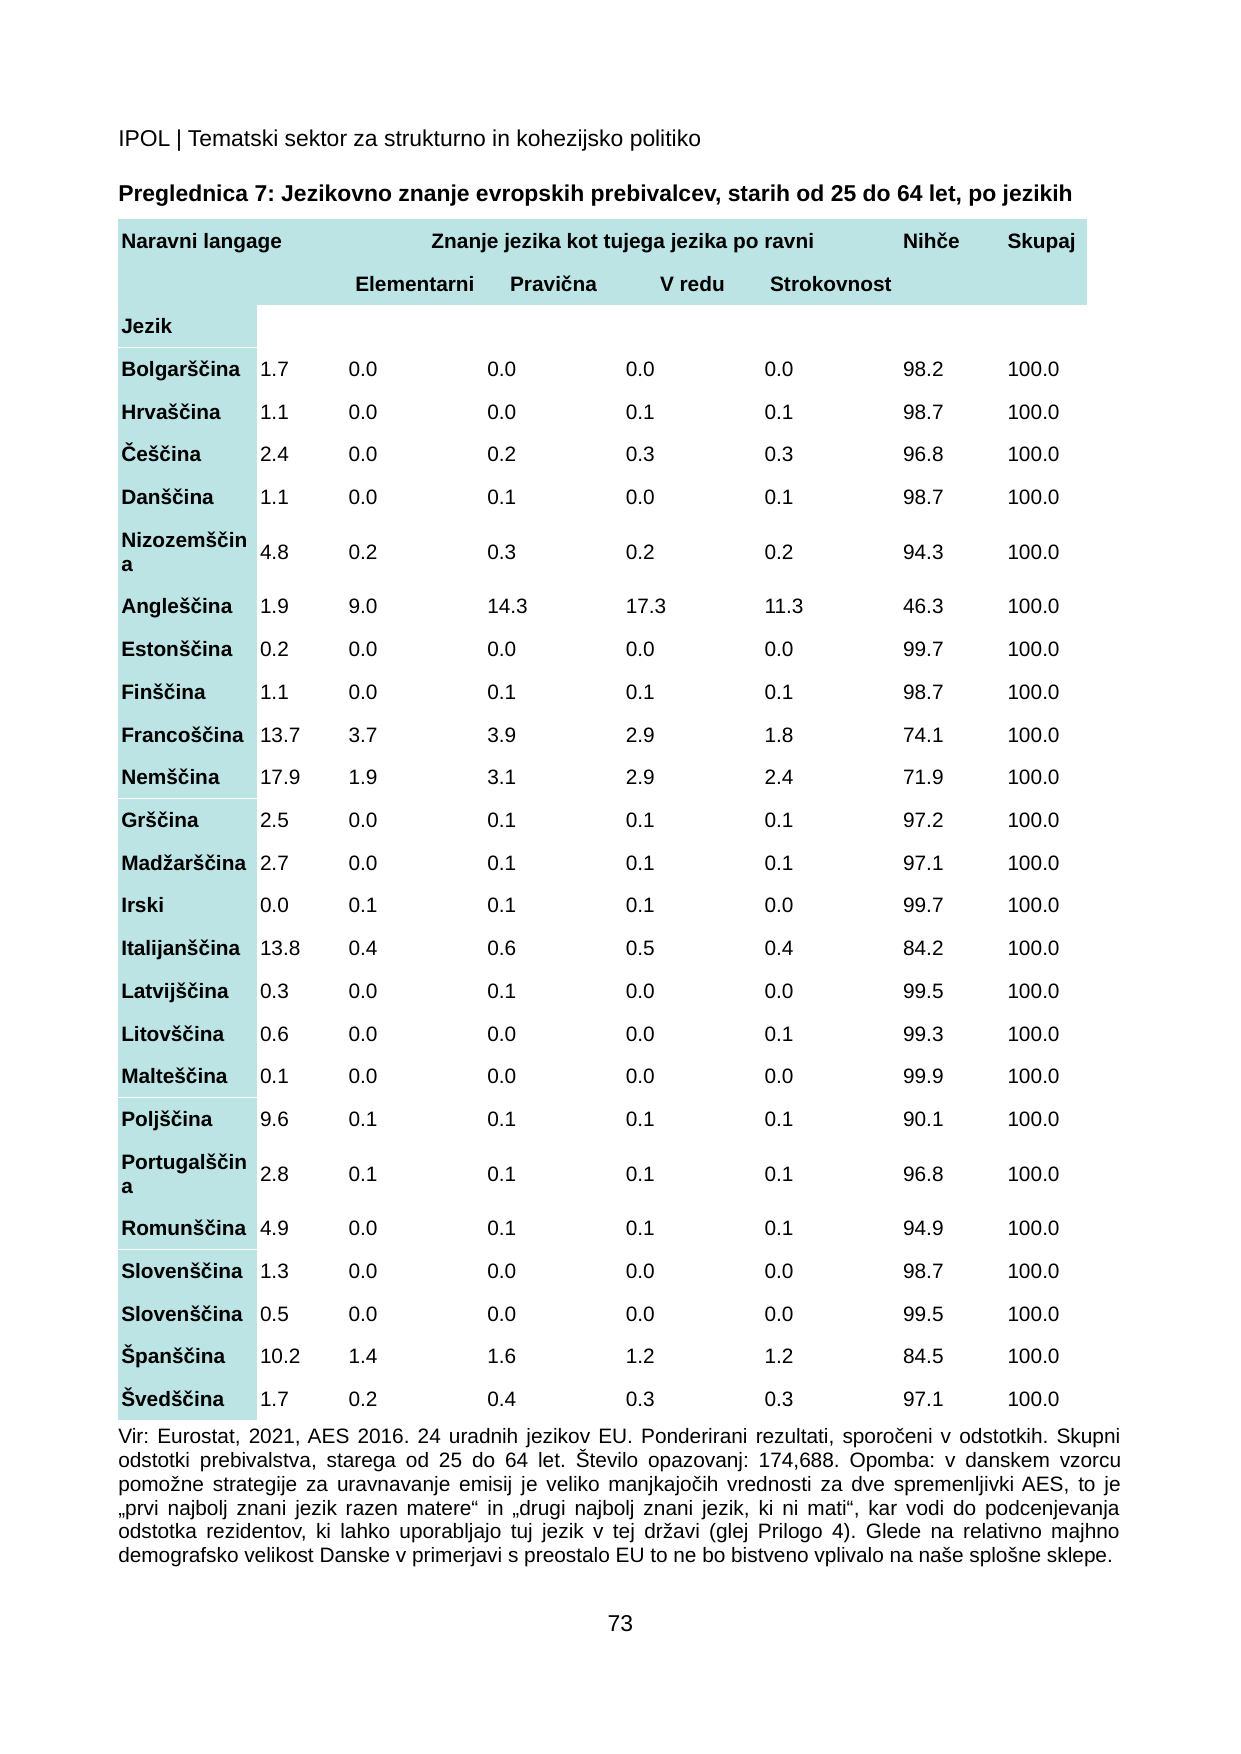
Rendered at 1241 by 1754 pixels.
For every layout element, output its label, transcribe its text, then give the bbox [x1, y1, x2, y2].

table_cell 0.1 [623, 799, 761, 841]
table_cell 0.1 [484, 1207, 623, 1249]
table_cell 0.1 [484, 884, 623, 927]
table_cell 3.9 [484, 713, 623, 756]
table_cell 0.3 [484, 518, 623, 585]
table_cell 0.1 [345, 1098, 484, 1140]
table_cell 2.9 [623, 713, 761, 756]
table_cell Portugalščina [118, 1140, 257, 1207]
table_cell 0.0 [345, 1012, 484, 1055]
table_cell 3.1 [484, 756, 623, 798]
table_cell 0.0 [345, 628, 484, 670]
table_cell 0.1 [484, 969, 623, 1012]
table_cell 100.0 [1004, 390, 1087, 433]
table_cell 71.9 [900, 756, 1004, 798]
table_cell 100.0 [1004, 348, 1087, 390]
table_cell Pravična [484, 262, 623, 305]
table_cell Poljščina [118, 1098, 257, 1140]
table_cell 0.1 [484, 476, 623, 518]
table_cell 0.1 [761, 1207, 900, 1249]
table_cell 100.0 [1004, 670, 1087, 713]
table_cell 0.0 [345, 1250, 484, 1292]
table_cell Hrvaščina [118, 390, 257, 433]
table_cell 0.1 [345, 1140, 484, 1207]
table_cell 1.9 [257, 585, 345, 628]
table_cell 1.3 [257, 1250, 345, 1292]
table_cell 1.7 [257, 348, 345, 390]
table_cell 17.3 [623, 585, 761, 628]
table_cell 1.7 [257, 1378, 345, 1420]
table_cell 0.2 [623, 518, 761, 585]
table_cell 0.3 [761, 433, 900, 476]
table_cell 99.7 [900, 884, 1004, 927]
table_cell [900, 305, 1004, 347]
table_cell Angleščina [118, 585, 257, 628]
table_cell 84.5 [900, 1335, 1004, 1378]
table_cell 0.1 [484, 1140, 623, 1207]
table_cell 0.2 [484, 433, 623, 476]
table_cell 13.7 [257, 713, 345, 756]
table_cell 0.1 [257, 1055, 345, 1097]
table_cell 0.1 [623, 1207, 761, 1249]
table_cell 0.3 [623, 1378, 761, 1420]
table_cell Nemščina [118, 756, 257, 798]
table_cell 0.6 [257, 1012, 345, 1055]
table_cell 11.3 [761, 585, 900, 628]
table_cell 0.0 [345, 841, 484, 884]
table_header Naravni langage [118, 219, 345, 262]
table_cell 100.0 [1004, 1378, 1087, 1420]
table_cell 96.8 [900, 1140, 1004, 1207]
table_cell 0.0 [623, 1012, 761, 1055]
table_cell 0.1 [761, 1098, 900, 1140]
table_cell 0.1 [761, 1140, 900, 1207]
table_cell 0.0 [345, 1055, 484, 1097]
table_cell 0.0 [484, 1012, 623, 1055]
table_cell 1.1 [257, 476, 345, 518]
table_cell 100.0 [1004, 969, 1087, 1012]
table_cell 97.1 [900, 1378, 1004, 1420]
table_cell 0.0 [345, 433, 484, 476]
table_cell 0.3 [623, 433, 761, 476]
table_cell 0.0 [345, 348, 484, 390]
table_cell 0.0 [345, 1207, 484, 1249]
table_cell Slovenščina [118, 1292, 257, 1335]
table_cell [900, 262, 1004, 305]
table_cell 4.8 [257, 518, 345, 585]
table_cell 100.0 [1004, 884, 1087, 927]
table_cell 0.1 [761, 476, 900, 518]
table_cell 100.0 [1004, 713, 1087, 756]
table_cell 0.0 [484, 1055, 623, 1097]
table_cell 0.0 [345, 476, 484, 518]
table_cell 0.1 [623, 670, 761, 713]
table_cell 97.2 [900, 799, 1004, 841]
table_cell Nizozemščina [118, 518, 257, 585]
table_cell 0.1 [761, 841, 900, 884]
table_cell 0.1 [484, 799, 623, 841]
table_cell [484, 305, 623, 347]
table_cell Romunščina [118, 1207, 257, 1249]
table_cell 100.0 [1004, 1012, 1087, 1055]
table_cell 0.0 [484, 348, 623, 390]
table_cell 1.4 [345, 1335, 484, 1378]
table_cell 1.2 [623, 1335, 761, 1378]
table_cell 1.8 [761, 713, 900, 756]
table_cell Danščina [118, 476, 257, 518]
table_cell 97.1 [900, 841, 1004, 884]
table_cell 0.1 [484, 670, 623, 713]
table_cell 0.0 [761, 1055, 900, 1097]
table_cell 1.1 [257, 390, 345, 433]
table_cell 100.0 [1004, 799, 1087, 841]
table_cell 98.7 [900, 390, 1004, 433]
table_cell 100.0 [1004, 1098, 1087, 1140]
table_cell Slovenščina [118, 1250, 257, 1292]
table_cell 0.1 [761, 390, 900, 433]
table_cell Estonščina [118, 628, 257, 670]
table_cell Elementarni [345, 262, 484, 305]
table_cell 84.2 [900, 927, 1004, 969]
table_cell 0.1 [761, 799, 900, 841]
table_cell 0.0 [623, 1292, 761, 1335]
table_cell 0.1 [761, 670, 900, 713]
table_cell 0.1 [623, 390, 761, 433]
table_cell 99.7 [900, 628, 1004, 670]
table_cell 0.0 [484, 1292, 623, 1335]
table_cell 0.0 [484, 390, 623, 433]
table_cell 4.9 [257, 1207, 345, 1249]
table_cell 0.0 [623, 1055, 761, 1097]
table_cell V redu [623, 262, 761, 305]
table_cell Češčina [118, 433, 257, 476]
table_cell 3.7 [345, 713, 484, 756]
table_cell 100.0 [1004, 433, 1087, 476]
table_cell 0.1 [345, 884, 484, 927]
table_cell 74.1 [900, 713, 1004, 756]
table_cell Latvijščina [118, 969, 257, 1012]
table_cell 13.8 [257, 927, 345, 969]
table_cell 96.8 [900, 433, 1004, 476]
table_cell 2.4 [761, 756, 900, 798]
table_cell 98.7 [900, 476, 1004, 518]
table_cell 2.4 [257, 433, 345, 476]
table_cell 0.1 [623, 1140, 761, 1207]
table_cell 98.7 [900, 1250, 1004, 1292]
table_cell 0.0 [345, 799, 484, 841]
table_cell 10.2 [257, 1335, 345, 1378]
table_cell 100.0 [1004, 1250, 1087, 1292]
table_cell 2.5 [257, 799, 345, 841]
table_cell 0.0 [623, 348, 761, 390]
table_cell Italijanščina [118, 927, 257, 969]
table_cell 100.0 [1004, 1140, 1087, 1207]
table_cell 100.0 [1004, 841, 1087, 884]
table_cell [257, 262, 345, 305]
table_cell 99.5 [900, 969, 1004, 1012]
table_cell 0.0 [761, 969, 900, 1012]
table_cell Španščina [118, 1335, 257, 1378]
table_cell [761, 305, 900, 347]
table_cell 2.9 [623, 756, 761, 798]
table_cell 0.6 [484, 927, 623, 969]
table_cell 100.0 [1004, 1335, 1087, 1378]
table_cell 2.8 [257, 1140, 345, 1207]
table_cell 1.9 [345, 756, 484, 798]
table_cell 0.1 [623, 841, 761, 884]
table_cell 94.9 [900, 1207, 1004, 1249]
table_cell 1.2 [761, 1335, 900, 1378]
table_cell 0.4 [345, 927, 484, 969]
table_cell 100.0 [1004, 756, 1087, 798]
table_header Znanje jezika kot tujega jezika po ravni [345, 219, 900, 262]
table_cell 0.0 [623, 628, 761, 670]
table_cell 0.0 [484, 628, 623, 670]
table_cell 2.7 [257, 841, 345, 884]
table_cell 46.3 [900, 585, 1004, 628]
table_cell 0.1 [623, 884, 761, 927]
table_cell 0.0 [623, 1250, 761, 1292]
table_header Skupaj [1004, 219, 1087, 262]
table_cell [345, 305, 484, 347]
table_cell 94.3 [900, 518, 1004, 585]
table_cell 0.3 [761, 1378, 900, 1420]
table_cell 9.0 [345, 585, 484, 628]
text Preglednica 7: Jezikovno znanje evropskih prebivalcev, starih od 25 do 64 let, po jezikih [118, 180, 1122, 207]
table_cell Finščina [118, 670, 257, 713]
table_cell Strokovnost [761, 262, 900, 305]
table_cell 1.6 [484, 1335, 623, 1378]
table_cell Madžarščina [118, 841, 257, 884]
table_cell 100.0 [1004, 1292, 1087, 1335]
table_cell 0.2 [345, 1378, 484, 1420]
table_cell Malteščina [118, 1055, 257, 1097]
table_cell 0.4 [761, 927, 900, 969]
table_cell 0.0 [761, 348, 900, 390]
table_cell 0.0 [761, 1250, 900, 1292]
table_cell 100.0 [1004, 585, 1087, 628]
table_cell 0.1 [484, 1098, 623, 1140]
table_header Nihče [900, 219, 1004, 262]
table_cell Grščina [118, 799, 257, 841]
table_cell 100.0 [1004, 927, 1087, 969]
table_cell Bolgarščina [118, 348, 257, 390]
table_cell 0.0 [761, 1292, 900, 1335]
table_cell 0.5 [257, 1292, 345, 1335]
table_cell 0.0 [623, 969, 761, 1012]
table_cell 9.6 [257, 1098, 345, 1140]
table_cell 0.0 [623, 476, 761, 518]
table_cell [257, 305, 345, 347]
table_cell 0.3 [257, 969, 345, 1012]
table_cell 0.2 [761, 518, 900, 585]
table_cell 0.4 [484, 1378, 623, 1420]
table_cell 1.1 [257, 670, 345, 713]
table_cell 0.0 [484, 1250, 623, 1292]
table_cell 98.7 [900, 670, 1004, 713]
table_cell 0.1 [761, 1012, 900, 1055]
table_cell 0.0 [761, 628, 900, 670]
table_cell [118, 262, 257, 305]
table_cell 99.9 [900, 1055, 1004, 1097]
table_cell 17.9 [257, 756, 345, 798]
table_cell 98.2 [900, 348, 1004, 390]
table_cell Švedščina [118, 1378, 257, 1420]
table_cell Litovščina [118, 1012, 257, 1055]
table_cell 14.3 [484, 585, 623, 628]
table_cell 0.1 [484, 841, 623, 884]
table_cell [623, 305, 761, 347]
table_cell 0.0 [257, 884, 345, 927]
table_cell 0.0 [345, 670, 484, 713]
table_cell Jezik [118, 305, 257, 347]
table_cell 100.0 [1004, 1207, 1087, 1249]
table_cell 99.5 [900, 1292, 1004, 1335]
table_cell 0.0 [761, 884, 900, 927]
table_cell [1004, 305, 1087, 347]
table_cell [1004, 262, 1087, 305]
table_cell 100.0 [1004, 628, 1087, 670]
table_cell Irski [118, 884, 257, 927]
table_cell 100.0 [1004, 518, 1087, 585]
table_cell 0.0 [345, 1292, 484, 1335]
table_cell 100.0 [1004, 1055, 1087, 1097]
text Vir: Eurostat, 2021, AES 2016. 24 uradnih jezikov EU. Ponderirani rezultati, sporočeni v odstotkih. Skupni odstotki prebivalstva, starega od 25 do 64 let. Število opazovanj: 174,688. Opomba: v danskem vzorcu pomožne strategije za uravnavanje emisij je veliko manjkajočih vrednosti za dve spremenljivki AES, to je „prvi najbolj znani jezik razen matere“ in „drugi najbolj znani jezik, ki ni mati“, kar vodi do podcenjevanja odstotka rezidentov, ki lahko uporabljajo tuj jezik v tej državi (glej Prilogo 4). Glede na relativno majhno demografsko velikost Danske v primerjavi s preostalo EU to ne bo bistveno vplivalo na naše splošne sklepe. [118, 1423, 1122, 1567]
table_cell 0.2 [257, 628, 345, 670]
table_cell 99.3 [900, 1012, 1004, 1055]
table_cell 0.2 [345, 518, 484, 585]
table_cell 0.1 [623, 1098, 761, 1140]
table_cell Francoščina [118, 713, 257, 756]
table_cell 0.0 [345, 969, 484, 1012]
table_cell 100.0 [1004, 476, 1087, 518]
table_cell 0.0 [345, 390, 484, 433]
table_cell 0.5 [623, 927, 761, 969]
table_cell 90.1 [900, 1098, 1004, 1140]
